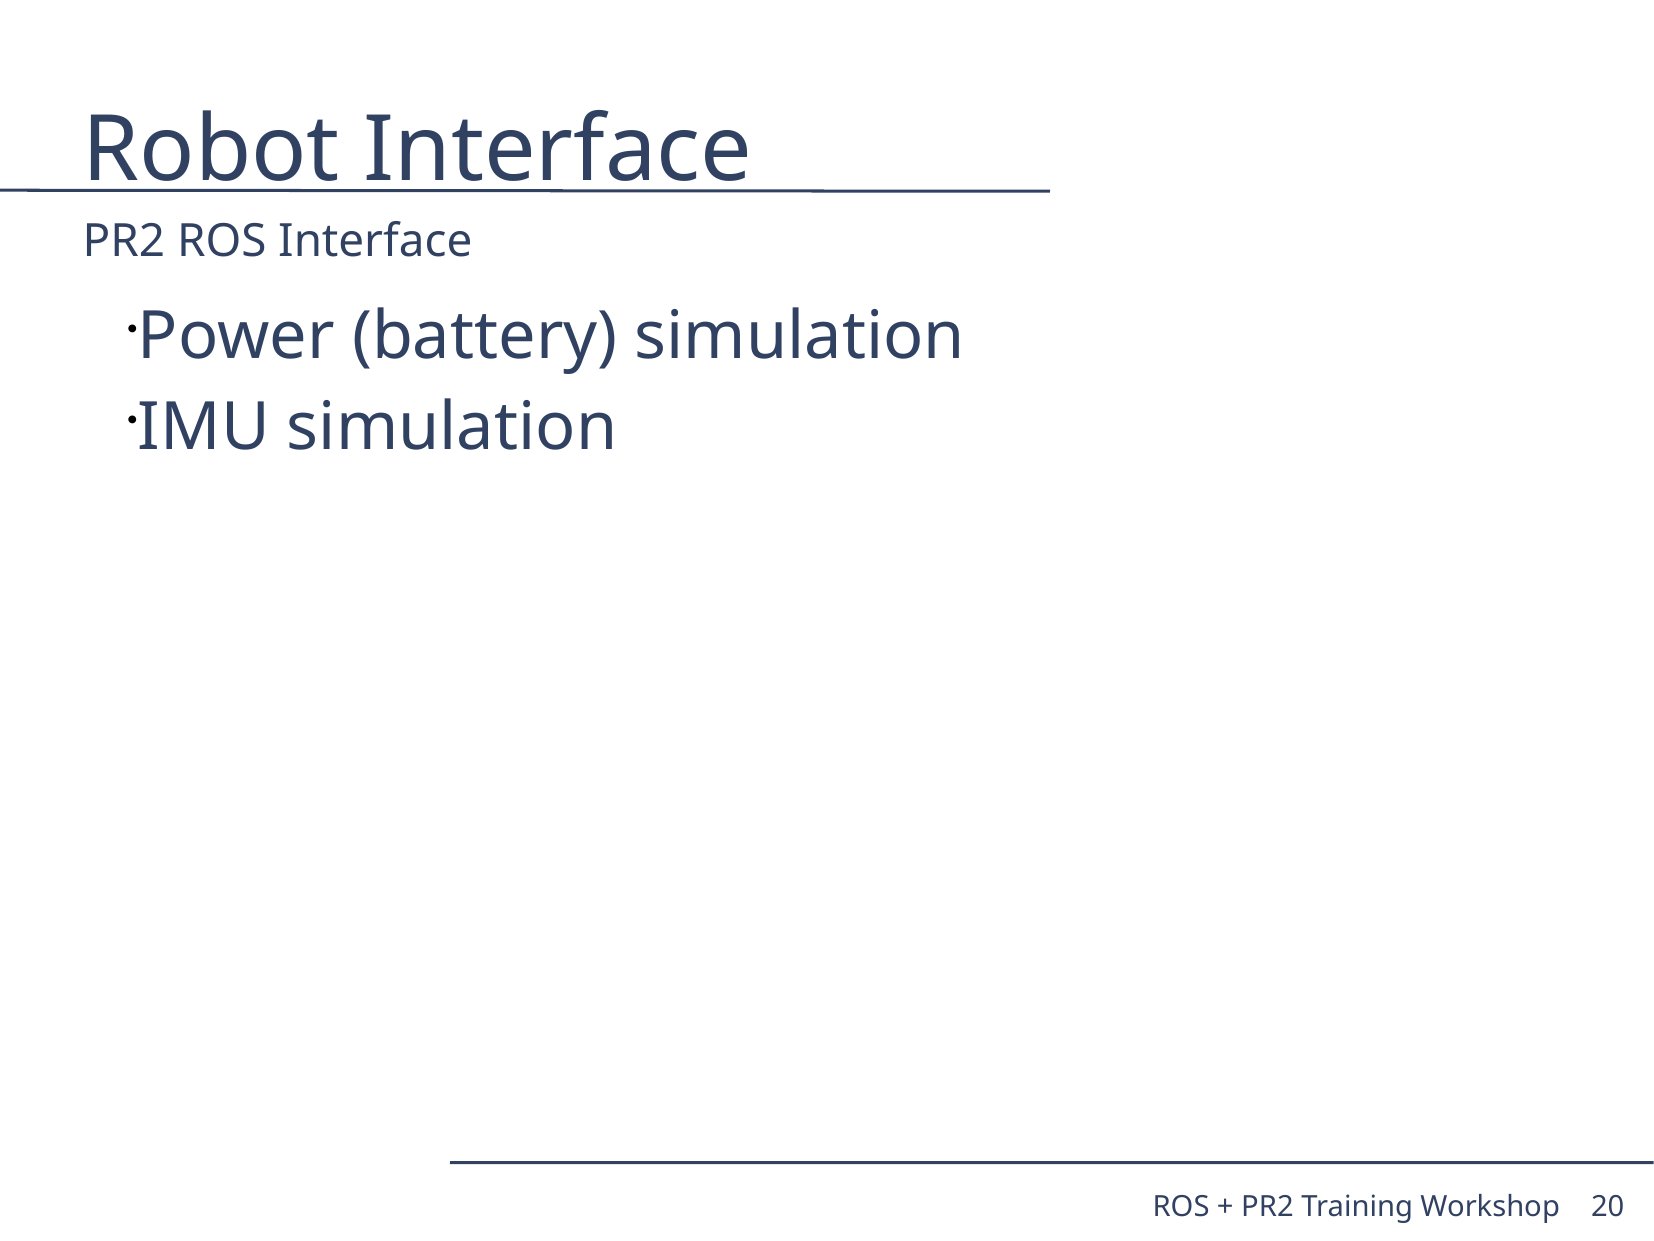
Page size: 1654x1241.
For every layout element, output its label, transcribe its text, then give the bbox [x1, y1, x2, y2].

text_box Power (battery) simulation IMU simulation [112, 280, 1538, 985]
title Robot Interface PR2 ROS Interface [82, 73, 1571, 281]
